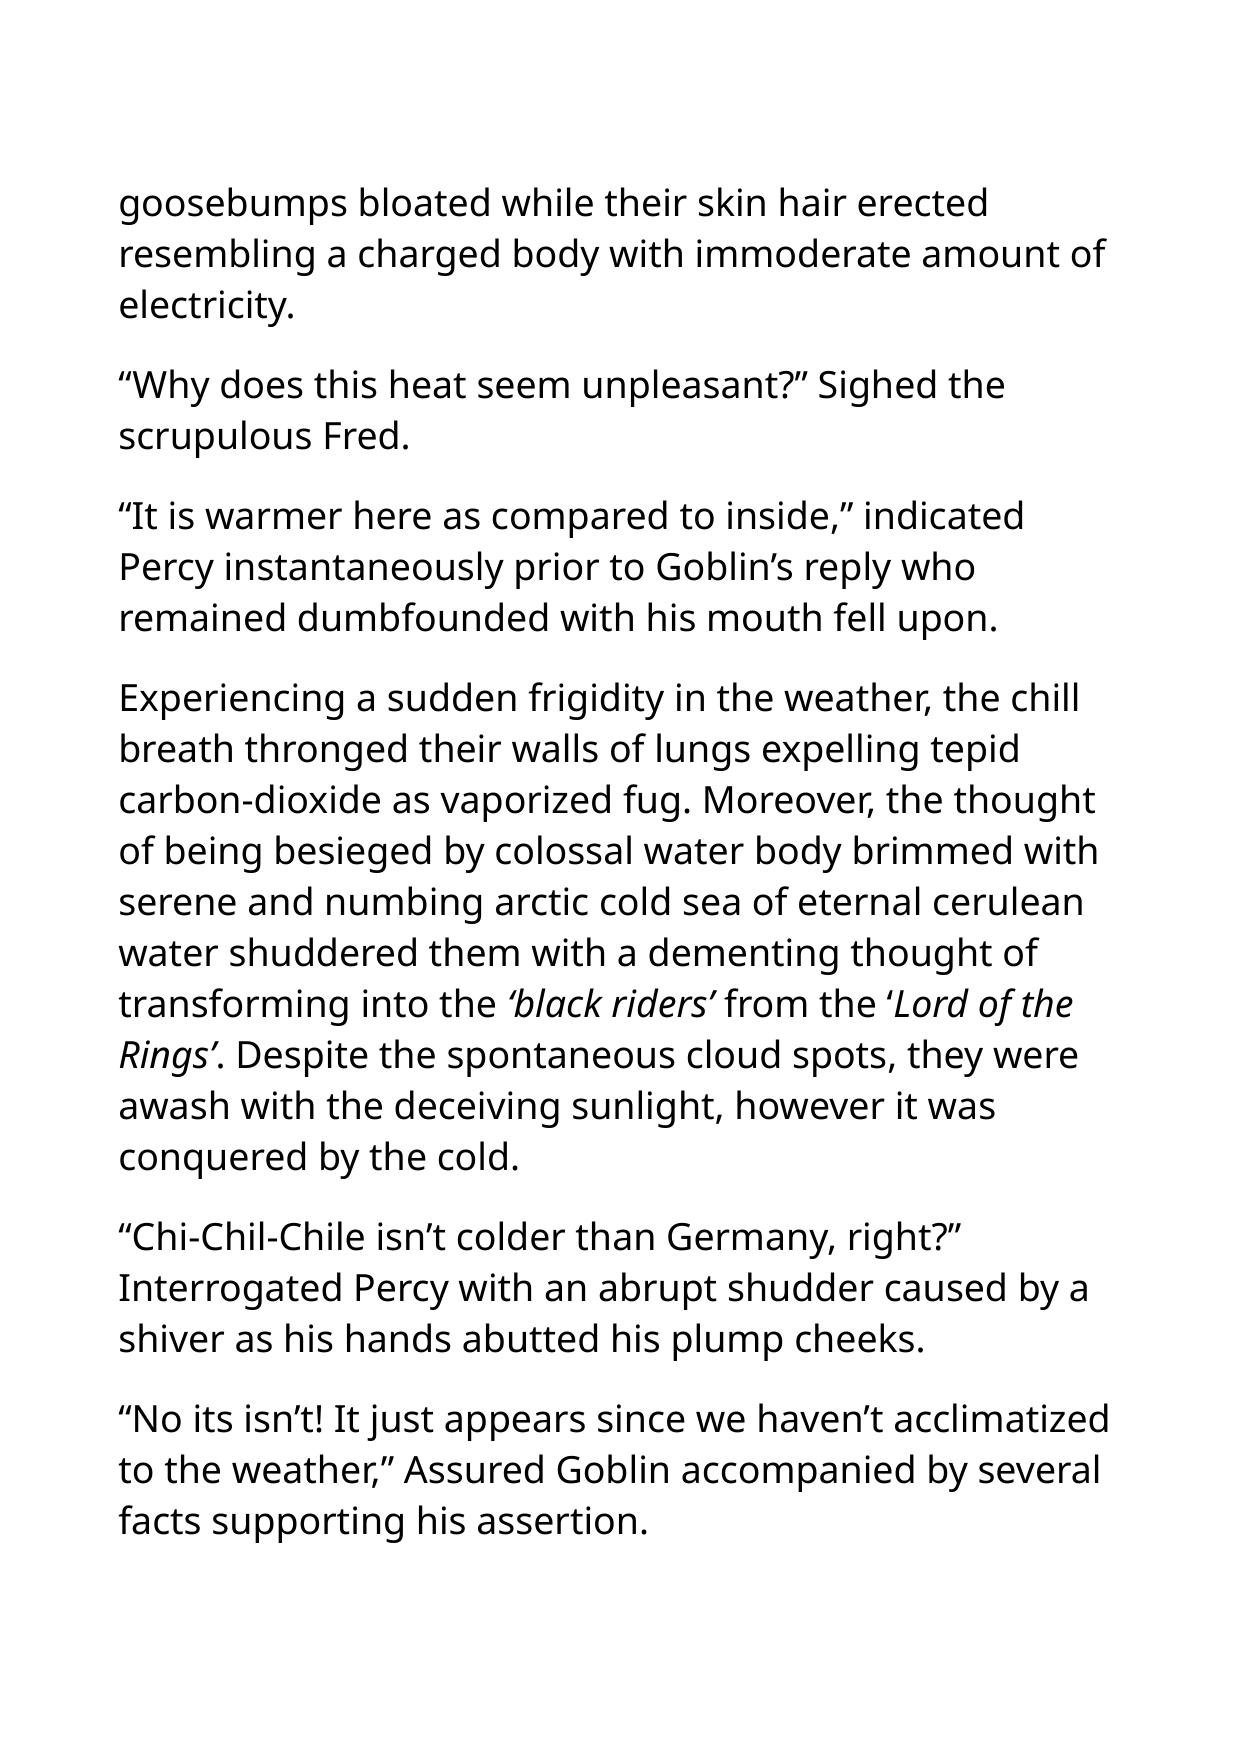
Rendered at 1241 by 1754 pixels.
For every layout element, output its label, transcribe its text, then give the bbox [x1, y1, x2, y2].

text “It is warmer here as compared to inside,” indicated Percy instantaneously prior to Goblin’s reply who remained dumbfounded with his mouth fell upon. [118, 489, 1122, 642]
text “Chi-Chil-Chile isn’t colder than Germany, right?” Interrogated Percy with an abrupt shudder caused by a shiver as his hands abutted his plump cheeks. [118, 1210, 1122, 1363]
text goosebumps bloated while their skin hair erected resembling a charged body with immoderate amount of electricity. [118, 176, 1122, 329]
text “Why does this heat seem unpleasant?” Sighed the scrupulous Fred. [118, 358, 1122, 460]
text “No its isn’t! It just appears since we haven’t acclimatized to the weather,” Assured Goblin accompanied by several facts supporting his assertion. [118, 1392, 1122, 1545]
text Experiencing a sudden frigidity in the weather, the chill breath thronged their walls of lungs expelling tepid carbon-dioxide as vaporized fug. Moreover, the thought of being besieged by colossal water body brimmed with serene and numbing arctic cold sea of eternal cerulean water shuddered them with a dementing thought of transforming into the ‘black riders’ from the ‘Lord of the Rings’. Despite the spontaneous cloud spots, they were awash with the deceiving sunlight, however it was conquered by the cold. [118, 671, 1122, 1181]
